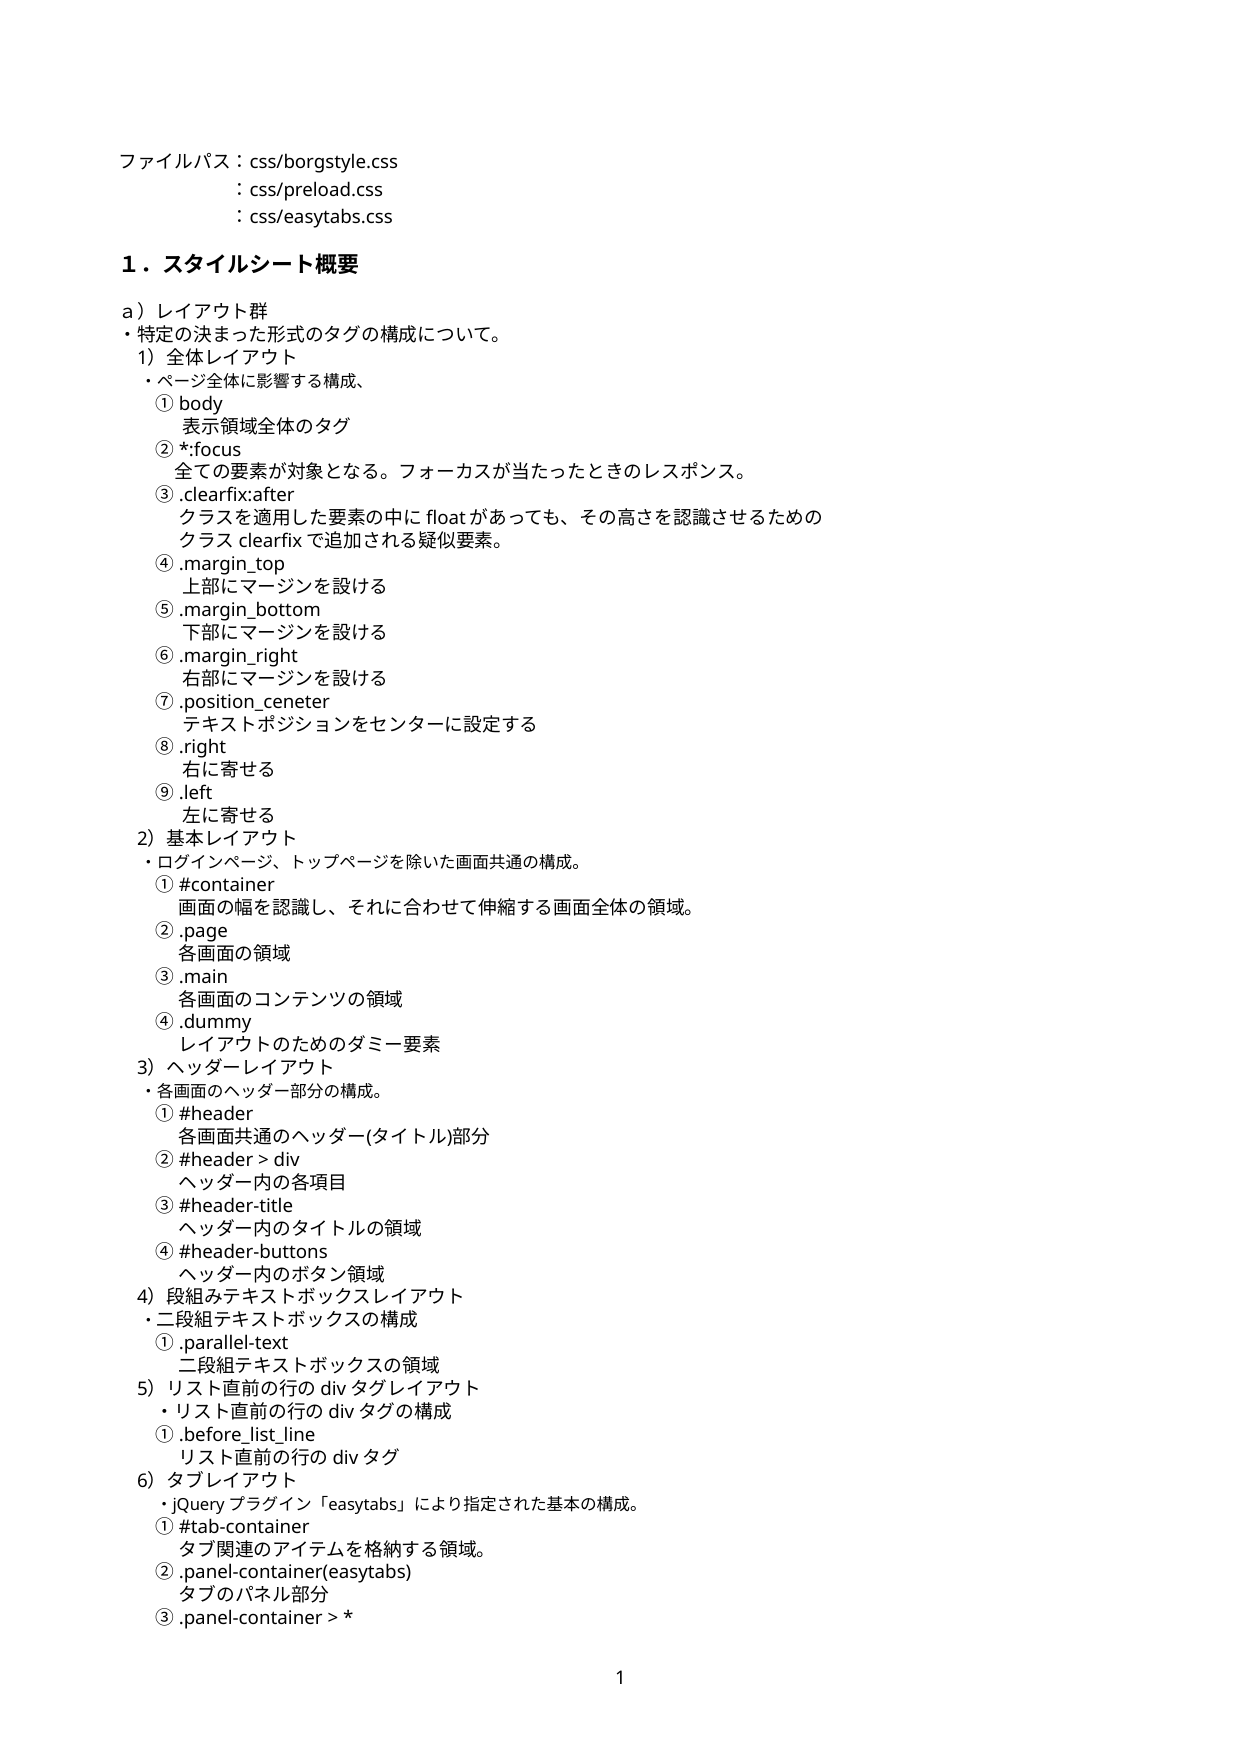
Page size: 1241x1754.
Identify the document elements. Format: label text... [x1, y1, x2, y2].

text ・jQueryプラグイン「easytabs」により指定された基本の構成。 [118, 1492, 1122, 1515]
text ④ .margin_top [118, 552, 1122, 575]
text タブのパネル部分 [118, 1583, 1122, 1606]
text 6）タブレイアウト [118, 1469, 1122, 1492]
text 各画面のコンテンツの領域 [118, 988, 1122, 1011]
text ⑥ .margin_right [118, 644, 1122, 667]
text リスト直前の行のdivタグ [118, 1446, 1122, 1469]
text 各画面共通のヘッダー(タイトル)部分 [118, 1125, 1122, 1148]
text 右部にマージンを設ける [118, 667, 1122, 690]
text ① body [118, 392, 1122, 415]
text ② .panel-container(easytabs) [118, 1561, 1122, 1583]
text 2）基本レイアウト [118, 827, 1122, 850]
text ⑤ .margin_bottom [118, 598, 1122, 621]
text 左に寄せる [118, 804, 1122, 827]
text クラスclearfixで追加される疑似要素。 [118, 529, 1122, 552]
text ⑧ .right [118, 736, 1122, 758]
text 3）ヘッダーレイアウト [118, 1056, 1122, 1079]
text ・ログインページ、トップページを除いた画面共通の構成。 [140, 850, 1122, 873]
text 4）段組みテキストボックスレイアウト [118, 1286, 1122, 1308]
text ② #header > div [118, 1148, 1122, 1171]
text ファイルパス：css/borgstyle.css [118, 147, 1122, 174]
text ・ページ全体に影響する構成、 [140, 369, 1122, 392]
text タブ関連のアイテムを格納する領域。 [118, 1538, 1122, 1561]
text ④ .dummy [118, 1011, 1122, 1033]
text ② .page [118, 919, 1122, 942]
text ① #tab-container [118, 1515, 1122, 1538]
text ③ .clearfix:after [118, 483, 1122, 506]
text ：css/preload.css [118, 174, 1122, 202]
text ヘッダー内の各項目 [118, 1171, 1122, 1194]
text テキストポジションをセンターに設定する [118, 713, 1122, 736]
text 下部にマージンを設ける [118, 621, 1122, 644]
text ・二段組テキストボックスの構成 [140, 1308, 1122, 1331]
text ① .before_list_line [118, 1423, 1122, 1446]
text １．スタイルシート概要 [118, 254, 1122, 277]
text ・各画面のヘッダー部分の構成。 [140, 1079, 1122, 1102]
text 二段組テキストボックスの領域 [118, 1354, 1122, 1377]
text ① .parallel-text [118, 1331, 1122, 1354]
text ⑨ .left [118, 781, 1122, 804]
text ③ #header-title [118, 1194, 1122, 1217]
text レイアウトのためのダミー要素 [118, 1033, 1122, 1056]
text ④ #header-buttons [118, 1240, 1122, 1263]
text 画面の幅を認識し、それに合わせて伸縮する画面全体の領域。 [118, 896, 1122, 919]
text 各画面の領域 [118, 942, 1122, 965]
text 右に寄せる [118, 758, 1122, 781]
text 5）リスト直前の行のdivタグレイアウト [118, 1377, 1122, 1400]
text クラスを適用した要素の中にfloatがあっても、その高さを認識させるための [118, 506, 1122, 529]
text ：css/easytabs.css [118, 202, 1122, 229]
text ・リスト直前の行のdivタグの構成 [118, 1400, 1122, 1423]
text 1）全体レイアウト [118, 346, 1122, 369]
text 上部にマージンを設ける [118, 575, 1122, 598]
text ① #container [118, 873, 1122, 896]
text ③ .panel-container > * [118, 1606, 1122, 1629]
text ① #header [118, 1102, 1122, 1125]
text ・特定の決まった形式のタグの構成について。 [118, 323, 1122, 346]
text ヘッダー内のボタン領域 [118, 1263, 1122, 1286]
text 表示領域全体のタグ [118, 415, 1122, 438]
text ⑦ .position_ceneter [118, 690, 1122, 713]
text ａ）レイアウト群 [118, 300, 1122, 323]
text ヘッダー内のタイトルの領域 [118, 1217, 1122, 1240]
text ③ .main [118, 965, 1122, 988]
text 全ての要素が対象となる。フォーカスが当たったときのレスポンス。 [118, 461, 1122, 483]
text ② *:focus [118, 438, 1122, 461]
